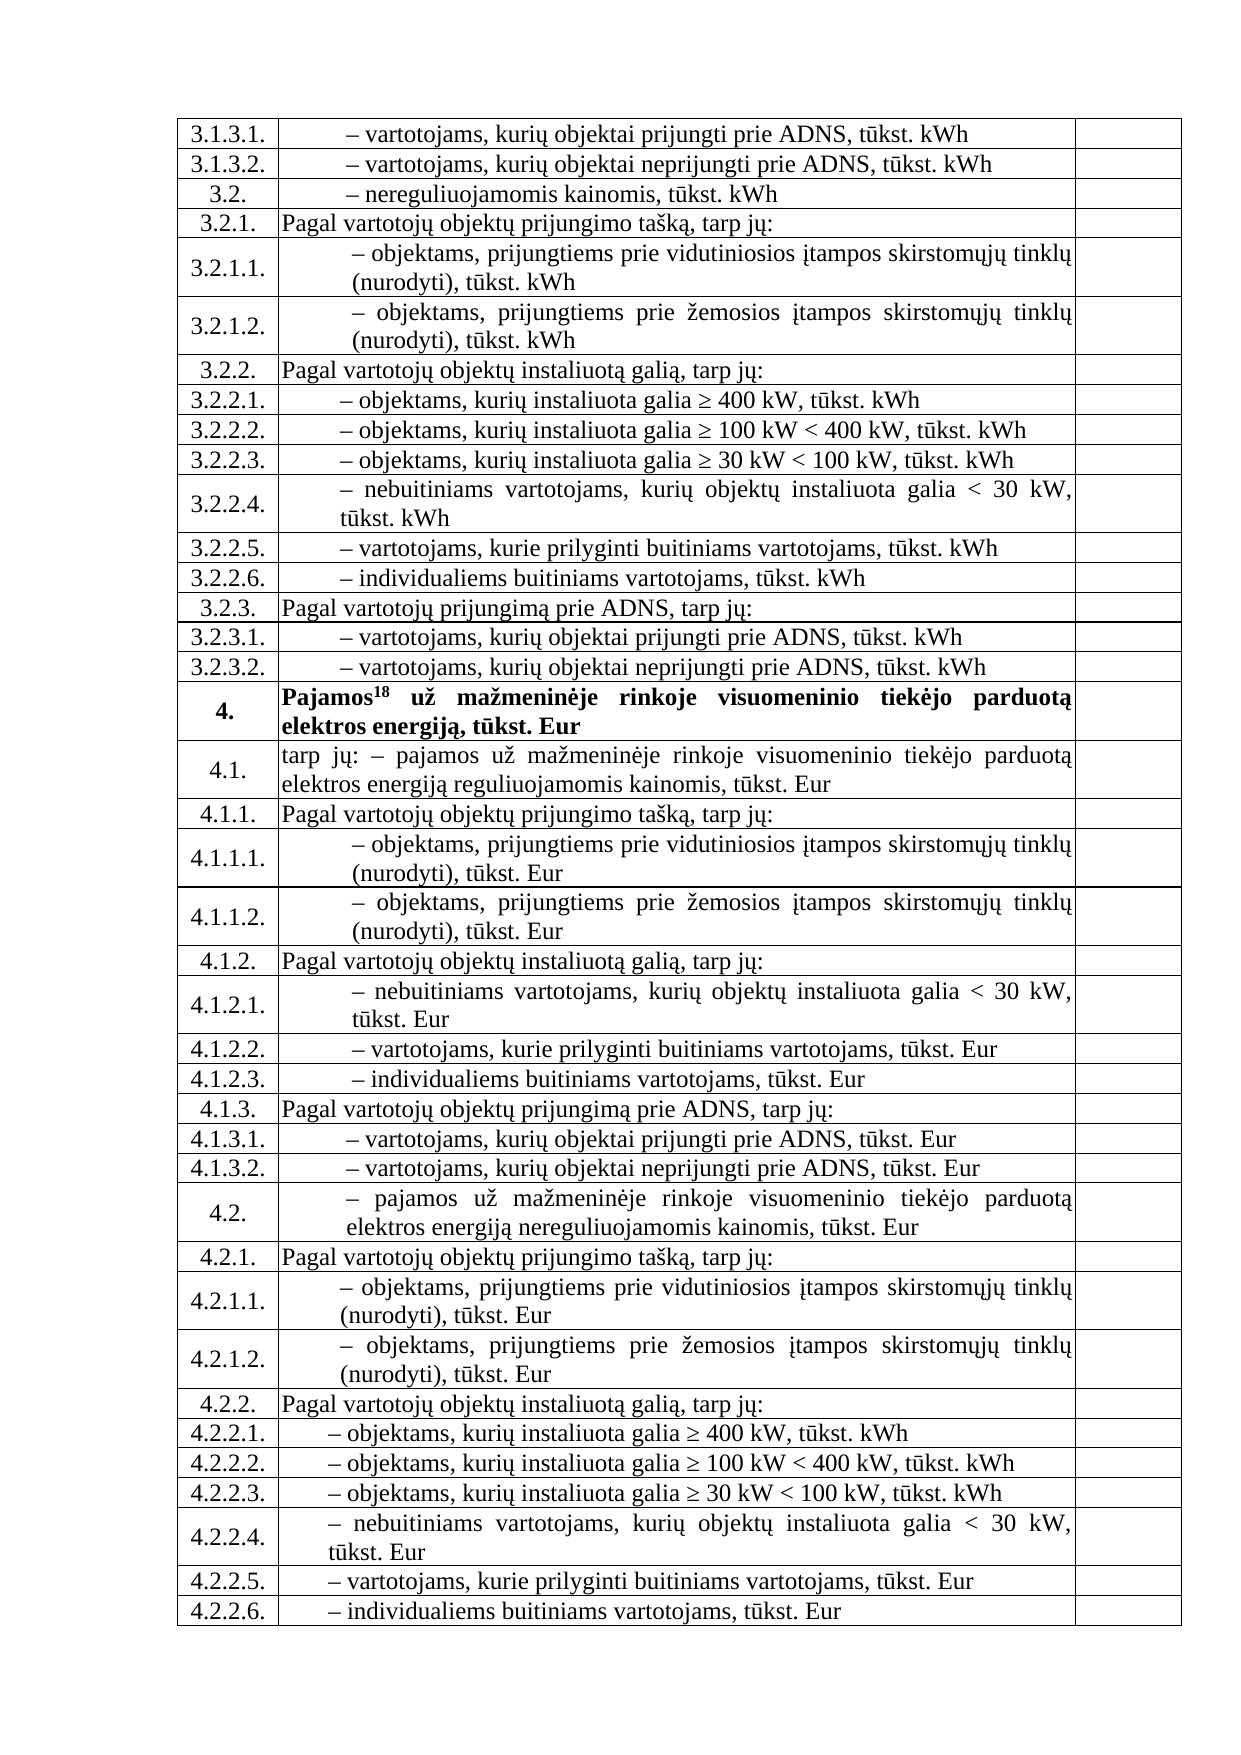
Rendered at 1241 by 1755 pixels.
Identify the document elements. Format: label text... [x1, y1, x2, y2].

table_cell [1076, 1419, 1181, 1447]
table_cell – objektams, prijungtiems prie vidutiniosios įtampos skirstomųjų tinklų (nurodyti), tūkst. Eur [279, 1272, 1075, 1329]
table_cell 4.1.1.1. [178, 829, 278, 886]
table_cell – nebuitiniams vartotojams, kurių objektų instaliuota galia < 30 kW, tūkst. Eur [279, 1508, 1075, 1565]
table_cell 3.2.3. [178, 593, 278, 621]
table_cell 4.2.1.1. [178, 1272, 278, 1329]
table_cell 3.2.1.1. [178, 238, 278, 296]
table_cell 4.1.1.2. [178, 888, 278, 945]
table_cell – vartotojams, kurie prilyginti buitiniams vartotojams, tūkst. Eur [279, 1034, 1075, 1063]
table_cell – individualiems buitiniams vartotojams, tūkst. Eur [279, 1596, 1075, 1625]
table_cell 4.2. [178, 1183, 278, 1241]
table_cell [1076, 946, 1181, 975]
table_cell [1076, 445, 1181, 473]
table_cell [1076, 652, 1181, 681]
table_cell [1076, 1389, 1181, 1417]
table_cell – vartotojams, kurių objektai neprijungti prie ADNS, tūkst. Eur [279, 1154, 1075, 1182]
table_cell [1076, 1596, 1181, 1625]
table_cell – vartotojams, kurie prilyginti buitiniams vartotojams, tūkst. Eur [279, 1566, 1075, 1595]
table_cell [1076, 385, 1181, 414]
table_cell [1076, 475, 1181, 532]
table_cell – objektams, kurių instaliuota galia ≥ 100 kW < 400 kW, tūkst. kWh [279, 1448, 1075, 1477]
table_cell 3.2.3.1. [178, 623, 278, 651]
table_cell 4.1. [178, 741, 278, 798]
table_cell – objektams, prijungtiems prie žemosios įtampos skirstomųjų tinklų (nurodyti), tūkst. Eur [279, 888, 1075, 945]
table_cell [1076, 682, 1181, 739]
table_cell 3.2.2.2. [178, 415, 278, 444]
table_cell – vartotojams, kurių objektai prijungti prie ADNS, tūkst. kWh [279, 119, 1075, 148]
table_cell 3.2.2.5. [178, 533, 278, 562]
table_cell [1076, 1094, 1181, 1123]
table_cell 3.2.3.2. [178, 652, 278, 681]
table_cell 4.2.1.2. [178, 1330, 278, 1388]
table_cell 3.2.2.6. [178, 563, 278, 592]
table_cell [1076, 1448, 1181, 1477]
table_cell – objektams, kurių instaliuota galia ≥ 30 kW < 100 kW, tūkst. kWh [279, 445, 1075, 473]
table_cell [1076, 563, 1181, 592]
table_cell 4.1.3. [178, 1094, 278, 1123]
table_cell – objektams, prijungtiems prie vidutiniosios įtampos skirstomųjų tinklų (nurodyti), tūkst. kWh [279, 238, 1075, 296]
table_cell [1076, 238, 1181, 296]
table_cell 3.2.1. [178, 209, 278, 237]
table_cell [1076, 829, 1181, 886]
table_cell [1076, 741, 1181, 798]
table_cell [1076, 1330, 1181, 1388]
table_cell [1076, 297, 1181, 354]
table_cell 4.2.2.6. [178, 1596, 278, 1625]
table_cell [1076, 1064, 1181, 1093]
table_cell [1076, 593, 1181, 621]
table_cell 3.1.3.1. [178, 119, 278, 148]
table_cell [1076, 355, 1181, 384]
table_cell 4.2.2.4. [178, 1508, 278, 1565]
table_cell – nereguliuojamomis kainomis, tūkst. kWh [279, 179, 1075, 207]
table_cell Pagal vartotojų objektų prijungimo tašką, tarp jų: [279, 799, 1075, 828]
table_cell – individualiems buitiniams vartotojams, tūkst. Eur [279, 1064, 1075, 1093]
table_cell 4.1.3.1. [178, 1124, 278, 1152]
table_cell 3.2.2.1. [178, 385, 278, 414]
table_cell – objektams, prijungtiems prie vidutiniosios įtampos skirstomųjų tinklų (nurodyti), tūkst. Eur [279, 829, 1075, 886]
table_cell Pagal vartotojų objektų prijungimą prie ADNS, tarp jų: [279, 1094, 1075, 1123]
table_cell tarp jų: – pajamos už mažmeninėje rinkoje visuomeninio tiekėjo parduotą elektros energiją reguliuojamomis kainomis, tūkst. Eur [279, 741, 1075, 798]
table_cell 4.1.1. [178, 799, 278, 828]
table_cell [1076, 415, 1181, 444]
table_cell – vartotojams, kurių objektai neprijungti prie ADNS, tūkst. kWh [279, 652, 1075, 681]
table_cell [1076, 119, 1181, 148]
table_cell [1076, 1508, 1181, 1565]
table_cell 4.1.2.1. [178, 976, 278, 1033]
table_cell Pagal vartotojų objektų instaliuotą galią, tarp jų: [279, 946, 1075, 975]
table_cell – individualiems buitiniams vartotojams, tūkst. kWh [279, 563, 1075, 592]
table_cell [1076, 1272, 1181, 1329]
table_cell [1076, 1242, 1181, 1271]
table_cell 4.2.2.2. [178, 1448, 278, 1477]
table_cell 3.2.2. [178, 355, 278, 384]
table_cell Pagal vartotojų objektų prijungimo tašką, tarp jų: [279, 1242, 1075, 1271]
table_cell – vartotojams, kurių objektai prijungti prie ADNS, tūkst. kWh [279, 623, 1075, 651]
table_cell 3.1.3.2. [178, 149, 278, 178]
table_cell – objektams, kurių instaliuota galia ≥ 100 kW < 400 kW, tūkst. kWh [279, 415, 1075, 444]
table_cell – objektams, kurių instaliuota galia ≥ 30 kW < 100 kW, tūkst. kWh [279, 1478, 1075, 1507]
table_cell 3.2.2.3. [178, 445, 278, 473]
table_cell 4.1.2.3. [178, 1064, 278, 1093]
table_cell [1076, 1183, 1181, 1241]
table_cell – objektams, prijungtiems prie žemosios įtampos skirstomųjų tinklų (nurodyti), tūkst. Eur [279, 1330, 1075, 1388]
table_cell [1076, 1124, 1181, 1152]
table_cell [1076, 179, 1181, 207]
table_cell Pagal vartotojų objektų instaliuotą galią, tarp jų: [279, 355, 1075, 384]
table_cell 4.1.2. [178, 946, 278, 975]
table_cell [1076, 1478, 1181, 1507]
table_cell [1076, 976, 1181, 1033]
table_cell [1076, 1034, 1181, 1063]
table_cell [1076, 1566, 1181, 1595]
table_cell [1076, 209, 1181, 237]
table_cell 4.2.1. [178, 1242, 278, 1271]
table_cell – objektams, prijungtiems prie žemosios įtampos skirstomųjų tinklų (nurodyti), tūkst. kWh [279, 297, 1075, 354]
table_cell [1076, 623, 1181, 651]
table_cell [1076, 149, 1181, 178]
table_cell [1076, 888, 1181, 945]
table_cell – vartotojams, kurie prilyginti buitiniams vartotojams, tūkst. kWh [279, 533, 1075, 562]
table_cell 4.2.2.5. [178, 1566, 278, 1595]
table_cell [1076, 799, 1181, 828]
table_cell Pagal vartotojų prijungimą prie ADNS, tarp jų: [279, 593, 1075, 621]
table_cell 4. [178, 682, 278, 739]
table_cell Pagal vartotojų objektų instaliuotą galią, tarp jų: [279, 1389, 1075, 1417]
table_cell 3.2. [178, 179, 278, 207]
table_cell 4.2.2.1. [178, 1419, 278, 1447]
table_cell 4.1.3.2. [178, 1154, 278, 1182]
table_cell – vartotojams, kurių objektai neprijungti prie ADNS, tūkst. kWh [279, 149, 1075, 178]
table_cell 4.2.2.3. [178, 1478, 278, 1507]
table_cell – nebuitiniams vartotojams, kurių objektų instaliuota galia < 30 kW, tūkst. kWh [279, 475, 1075, 532]
table_cell 4.2.2. [178, 1389, 278, 1417]
table_cell Pagal vartotojų objektų prijungimo tašką, tarp jų: [279, 209, 1075, 237]
table_cell – pajamos už mažmeninėje rinkoje visuomeninio tiekėjo parduotą elektros energiją nereguliuojamomis kainomis, tūkst. Eur [279, 1183, 1075, 1241]
table_cell 3.2.1.2. [178, 297, 278, 354]
table_cell 3.2.2.4. [178, 475, 278, 532]
table_cell – objektams, kurių instaliuota galia ≥ 400 kW, tūkst. kWh [279, 1419, 1075, 1447]
table_cell 4.1.2.2. [178, 1034, 278, 1063]
table_cell – vartotojams, kurių objektai prijungti prie ADNS, tūkst. Eur [279, 1124, 1075, 1152]
table_cell [1076, 533, 1181, 562]
table_cell – nebuitiniams vartotojams, kurių objektų instaliuota galia < 30 kW, tūkst. Eur [279, 976, 1075, 1033]
table_cell – objektams, kurių instaliuota galia ≥ 400 kW, tūkst. kWh [279, 385, 1075, 414]
table_cell [1076, 1154, 1181, 1182]
table_cell Pajamos18 už mažmeninėje rinkoje visuomeninio tiekėjo parduotą elektros energiją, tūkst. Eur [279, 682, 1075, 739]
